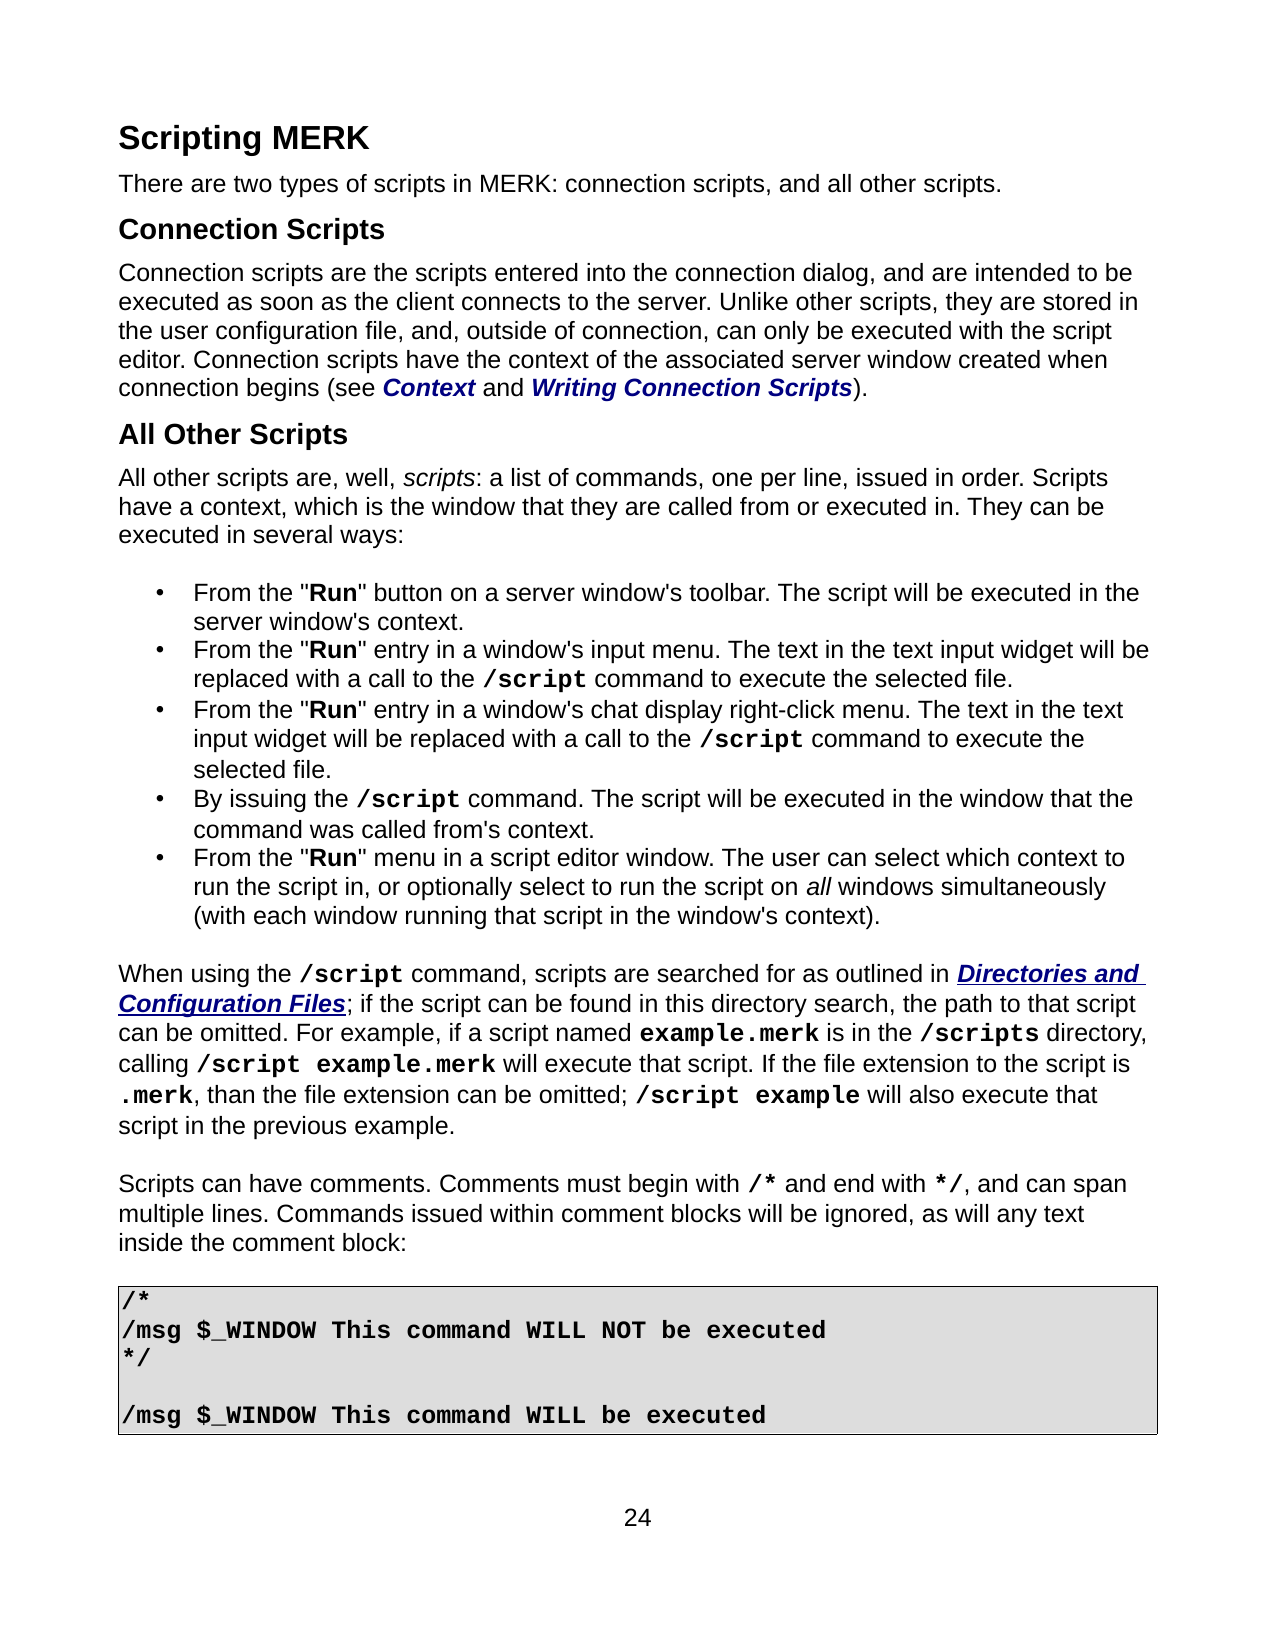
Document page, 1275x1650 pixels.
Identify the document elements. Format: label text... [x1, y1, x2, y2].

text All other scripts are, well, scripts: a list of commands, one per line, issued in order. Scripts have a context, which is the window that they are called from or executed in. They can be executed in several ways: [118, 463, 1157, 549]
subtitle Connection Scripts [118, 212, 1157, 246]
text Scripts can have comments. Comments must begin with /* and end with */, and can span multiple lines. Commands issued within comment blocks will be ignored, as will any text inside the comment block: [118, 1168, 1157, 1257]
text There are two types of scripts in MERK: connection scripts, and all other scripts. [118, 169, 1157, 198]
subtitle Scripting MERK [118, 118, 1157, 157]
list From the "Run" button on a server window's toolbar. The script will be executed in the server window's context. [156, 578, 1157, 635]
text When using the /script command, scripts are searched for as outlined in Directories and Configuration Files; if the script can be found in this directory search, the path to that script can be omitted. For example, if a script named example.merk is in the /scripts directory, calling /script example.merk will execute that script. If the file extension to the script is .merk, than the file extension can be omitted; /script example will also execute that script in the previous example. [118, 958, 1157, 1140]
subtitle All Other Scripts [118, 417, 1157, 450]
text Connection scripts are the scripts entered into the connection dialog, and are intended to be executed as soon as the client connects to the server. Unlike other scripts, they are stored in the user configuration file, and, outside of connection, can only be executed with the script editor. Connection scripts have the context of the associated server window created when connection begins (see Context and Writing Connection Scripts). [118, 258, 1157, 402]
list From the "Run" entry in a window's input menu. The text in the text input widget will be replaced with a call to the /script command to execute the selected file. [156, 635, 1157, 695]
list From the "Run" entry in a window's chat display right-click menu. The text in the text input widget will be replaced with a call to the /script command to execute the selected file. [156, 695, 1157, 784]
list By issuing the /script command. The script will be executed in the window that the command was called from's context. [156, 784, 1157, 843]
table_header /* /msg $_WINDOW This command WILL NOT be executed */ /msg $_WINDOW This command WILL be executed [119, 1287, 1157, 1433]
list From the "Run" menu in a script editor window. The user can select which context to run the script in, or optionally select to run the script on all windows simultaneously (with each window running that script in the window's context). [156, 843, 1157, 930]
